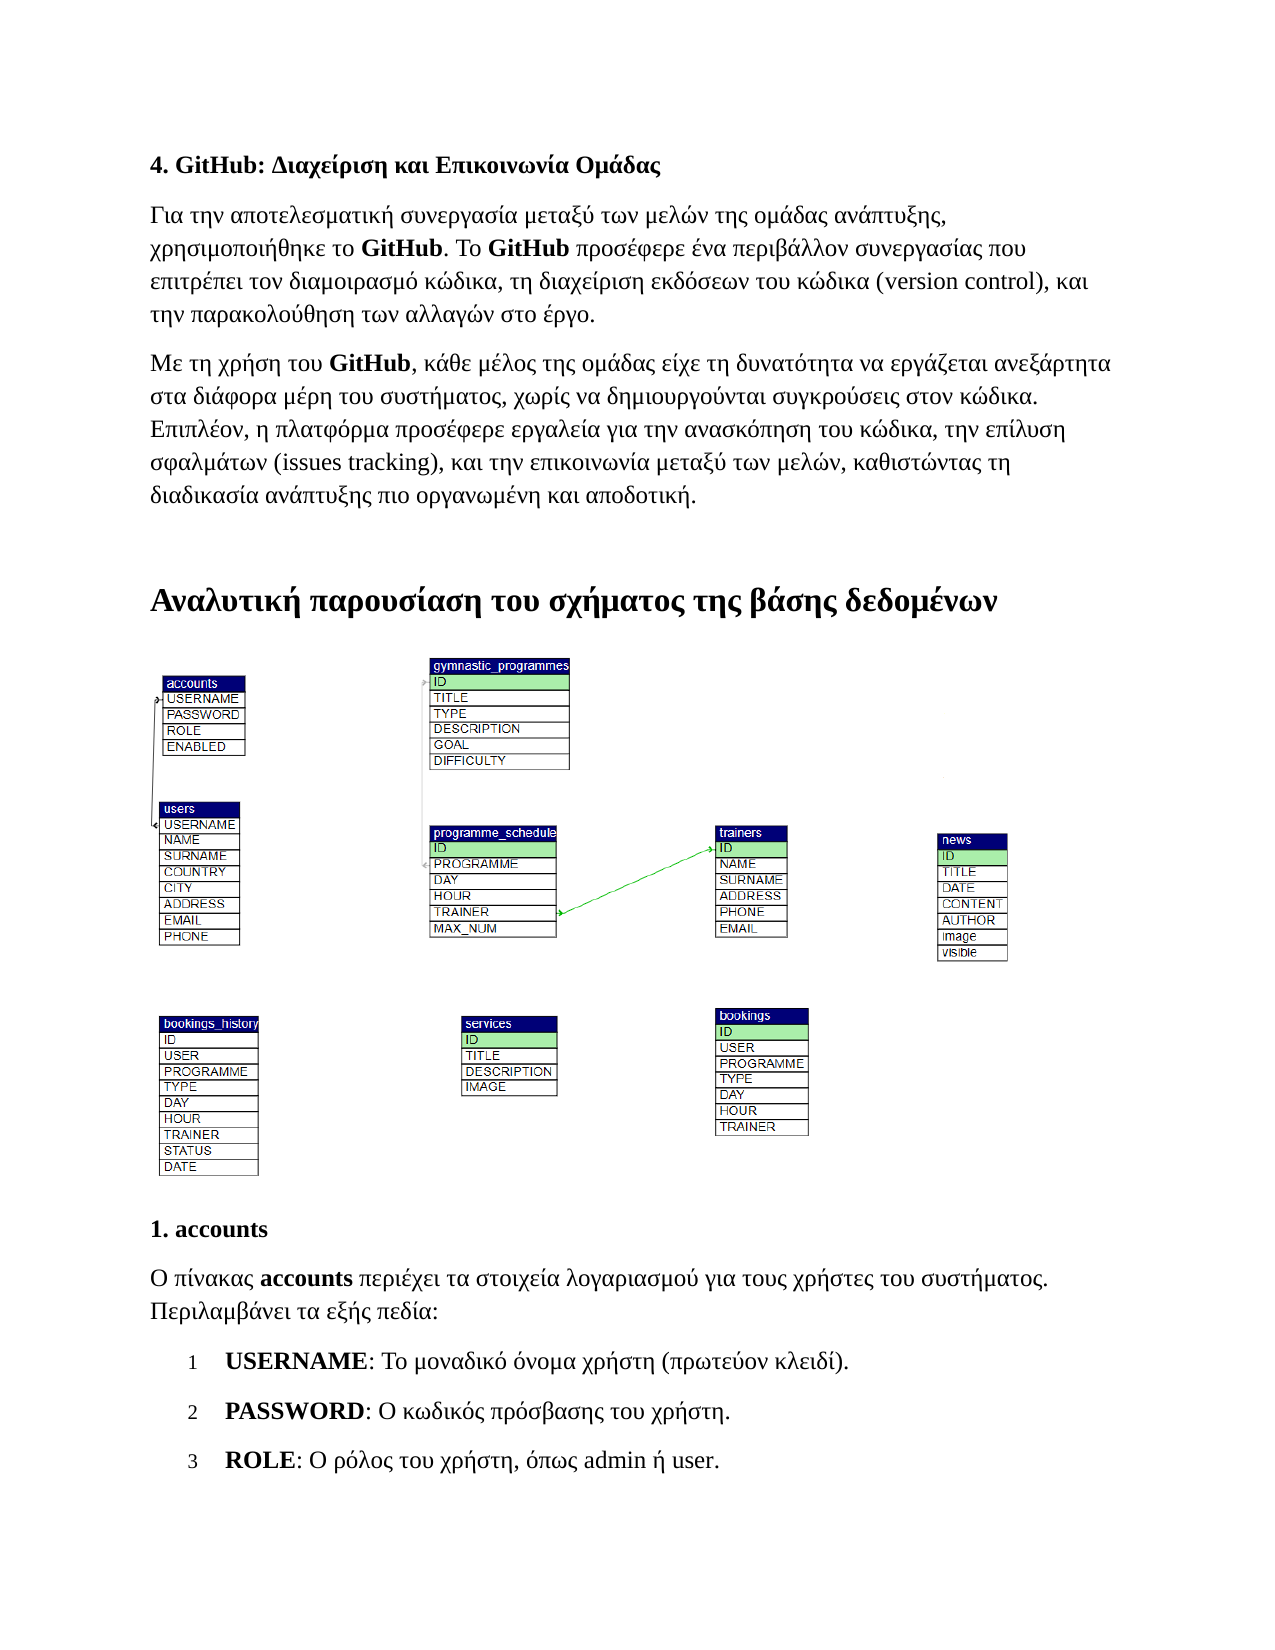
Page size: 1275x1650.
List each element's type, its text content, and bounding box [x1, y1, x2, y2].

text Αναλυτική παρουσίαση του σχήματος της βάσης δεδομένων [150, 580, 1125, 618]
text Ο πίνακας accounts περιέχει τα στοιχεία λογαριασμού για τους χρήστες του συστήματος. Περιλαμβάνει τα εξής πεδία: [150, 1263, 1125, 1325]
text 1. accounts [150, 1214, 1125, 1242]
list ROLE: Ο ρόλος του χρήστη, όπως admin ή user. [187, 1445, 1125, 1474]
list PASSWORD: Ο κωδικός πρόσβασης του χρήστη. [187, 1396, 1125, 1424]
list USERNAME: Το μοναδικό όνομα χρήστη (πρωτεύον κλειδί). [187, 1346, 1125, 1375]
text Με τη χρήση του GitHub, κάθε μέλος της ομάδας είχε τη δυνατότητα να εργάζεται ανεξάρτητα στα διάφορα μέρη του συστήματος, χωρίς να δημιουργούνται συγκρούσεις στον κώδικα. Επιπλέον, η πλατφόρμα προσέφερε εργαλεία για την ανασκόπηση του κώδικα, την επίλυση σφαλμάτων (issues tracking), και την επικοινωνία μεταξύ των μελών, καθιστώντας τη διαδικασία ανάπτυξης πιο οργανωμένη και αποδοτική. [150, 348, 1125, 509]
text Για την αποτελεσματική συνεργασία μεταξύ των μελών της ομάδας ανάπτυξης, χρησιμοποιήθηκε το GitHub. Το GitHub προσέφερε ένα περιβάλλον συνεργασίας που επιτρέπει τον διαμοιρασμό κώδικα, τη διαχείριση εκδόσεων του κώδικα (version control), και την παρακολούθηση των αλλαγών στο έργο. [150, 200, 1125, 327]
text 4. GitHub: Διαχείριση και Επικοινωνία Ομάδας [150, 150, 1125, 179]
